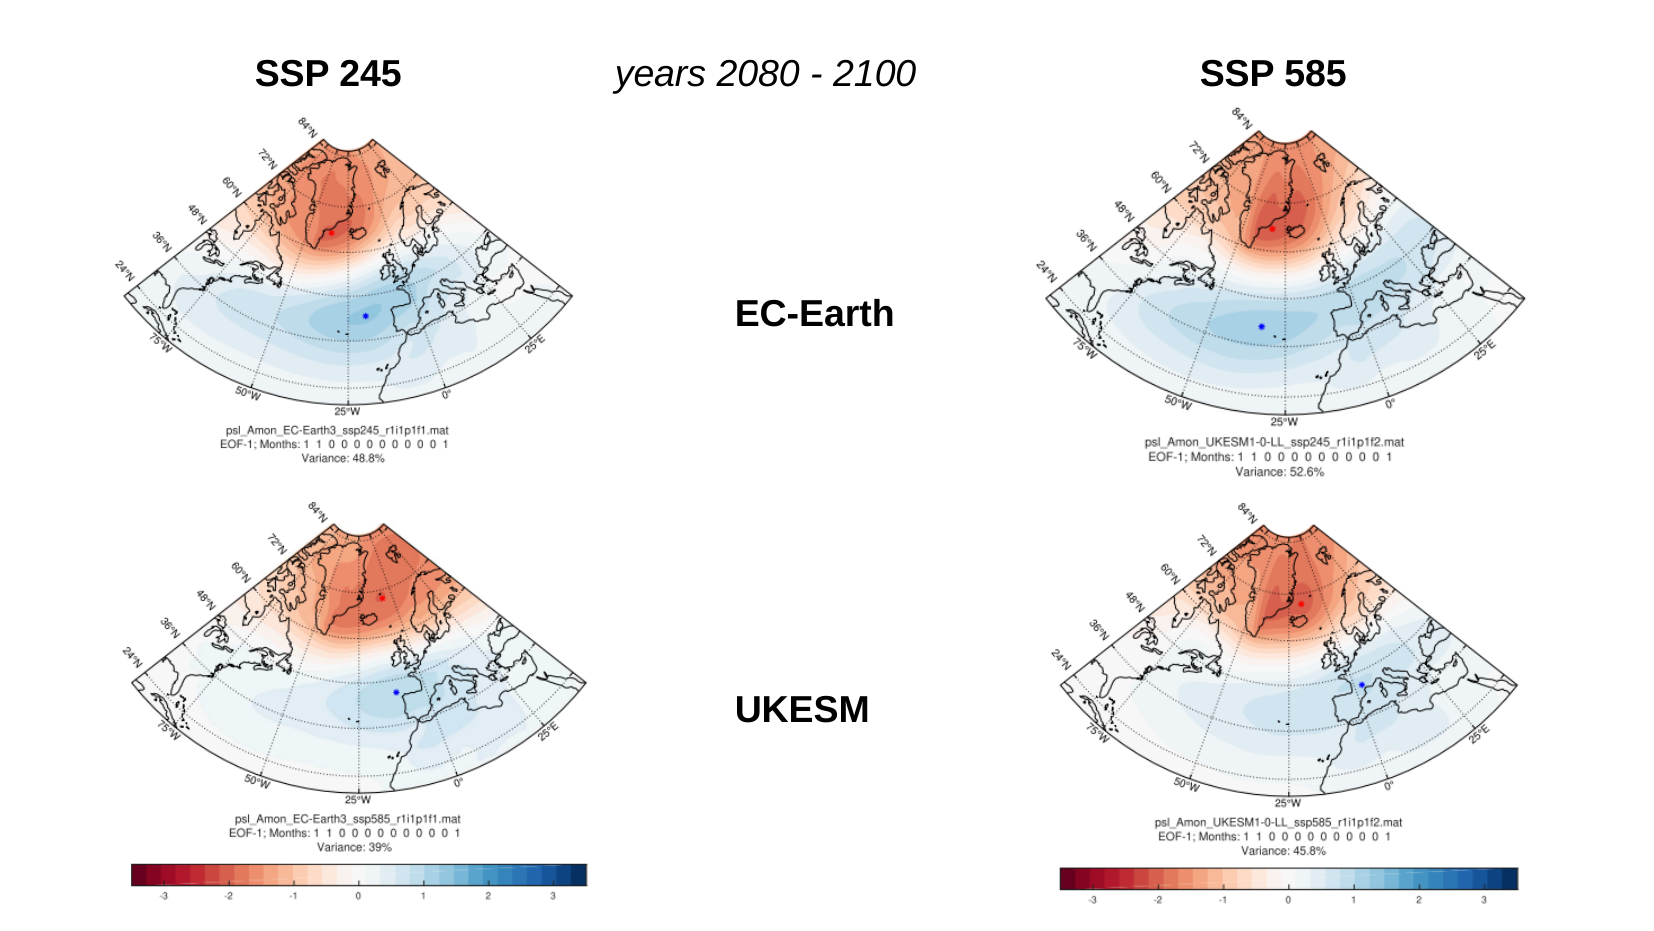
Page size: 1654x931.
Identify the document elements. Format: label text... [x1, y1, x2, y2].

text_box years 2080 - 2100 [600, 45, 1066, 102]
text_box EC-Earth [720, 285, 946, 384]
text_box SSP 585 [1185, 45, 1561, 102]
text_box SSP 245 [240, 45, 600, 102]
text_box UKESM [720, 681, 946, 781]
picture [88, 89, 601, 931]
picture [1018, 89, 1550, 931]
